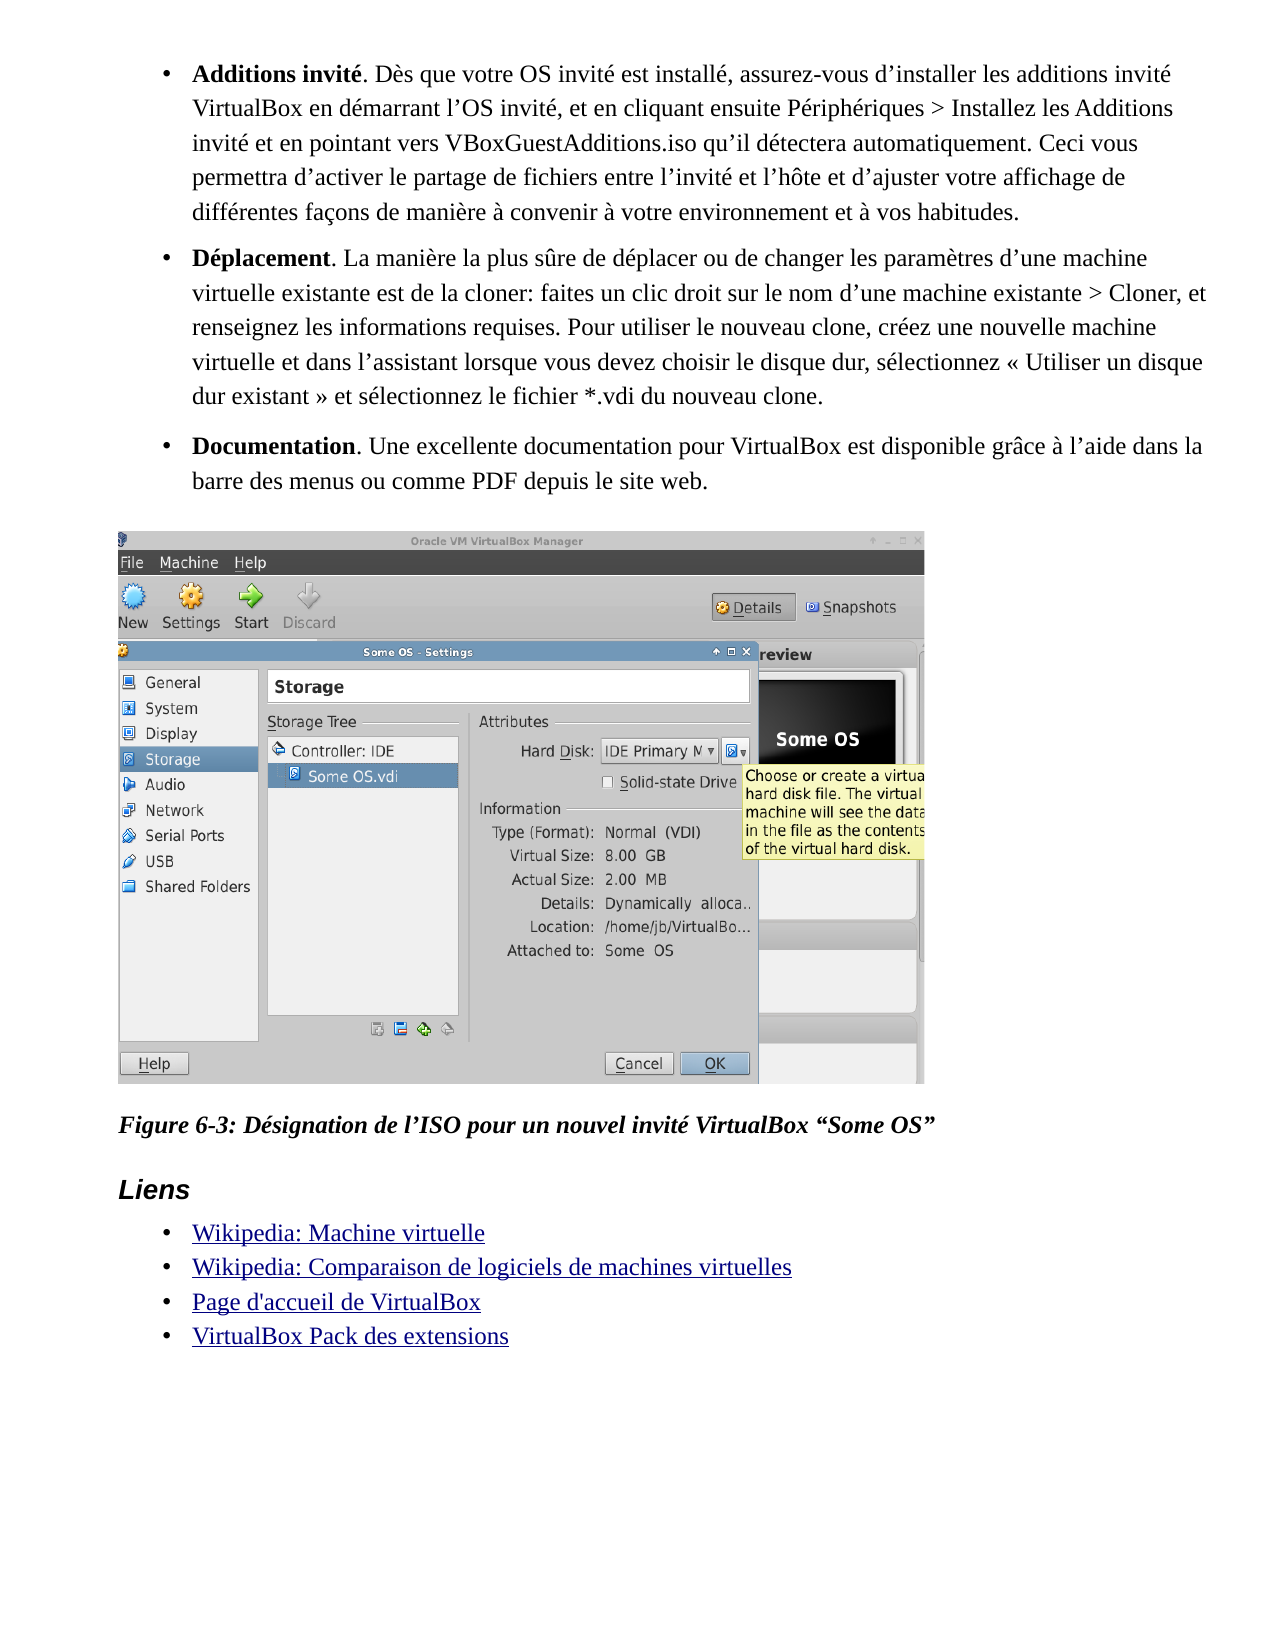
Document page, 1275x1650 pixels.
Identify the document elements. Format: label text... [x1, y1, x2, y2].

picture [118, 531, 925, 1084]
list Additions invité. Dès que votre OS invité est installé, assurez-vous d’installer les additions invité VirtualBox en démarrant l’OS invité, et en cliquant ensuite Périphériques > Installez les Additions invité et en pointant vers VBoxGuestAdditions.iso qu’il détectera automatiquement. Ceci vous permettra d’activer le partage de fichiers entre l’invité et l’hôte et d’ajuster votre affichage de différentes façons de manière à convenir à votre environnement et à vos habitudes. [162, 59, 1216, 226]
list Wikipedia: Machine virtuelle [162, 1218, 1216, 1246]
subtitle Liens [118, 1173, 1216, 1205]
list Documentation. Une excellente documentation pour VirtualBox est disponible grâce à l’aide dans la barre des menus ou comme PDF depuis le site web. [162, 431, 1216, 494]
list Déplacement. La manière la plus sûre de déplacer ou de changer les paramètres d’une machine virtuelle existante est de la cloner: faites un clic droit sur le nom d’une machine existante > Cloner, et renseignez les informations requises. Pour utiliser le nouveau clone, créez une nouvelle machine virtuelle et dans l’assistant lorsque vous devez choisir le disque dur, sélectionnez « Utiliser un disque dur existant » et sélectionnez le fichier *.vdi du nouveau clone. [162, 243, 1216, 410]
list Page d'accueil de VirtualBox [162, 1287, 1216, 1315]
list Wikipedia: Comparaison de logiciels de machines virtuelles [162, 1252, 1216, 1281]
text Figure 6-3: Désignation de l’ISO pour un nouvel invité VirtualBox “Some OS” [118, 1110, 1216, 1139]
list VirtualBox Pack des extensions [162, 1321, 1216, 1350]
